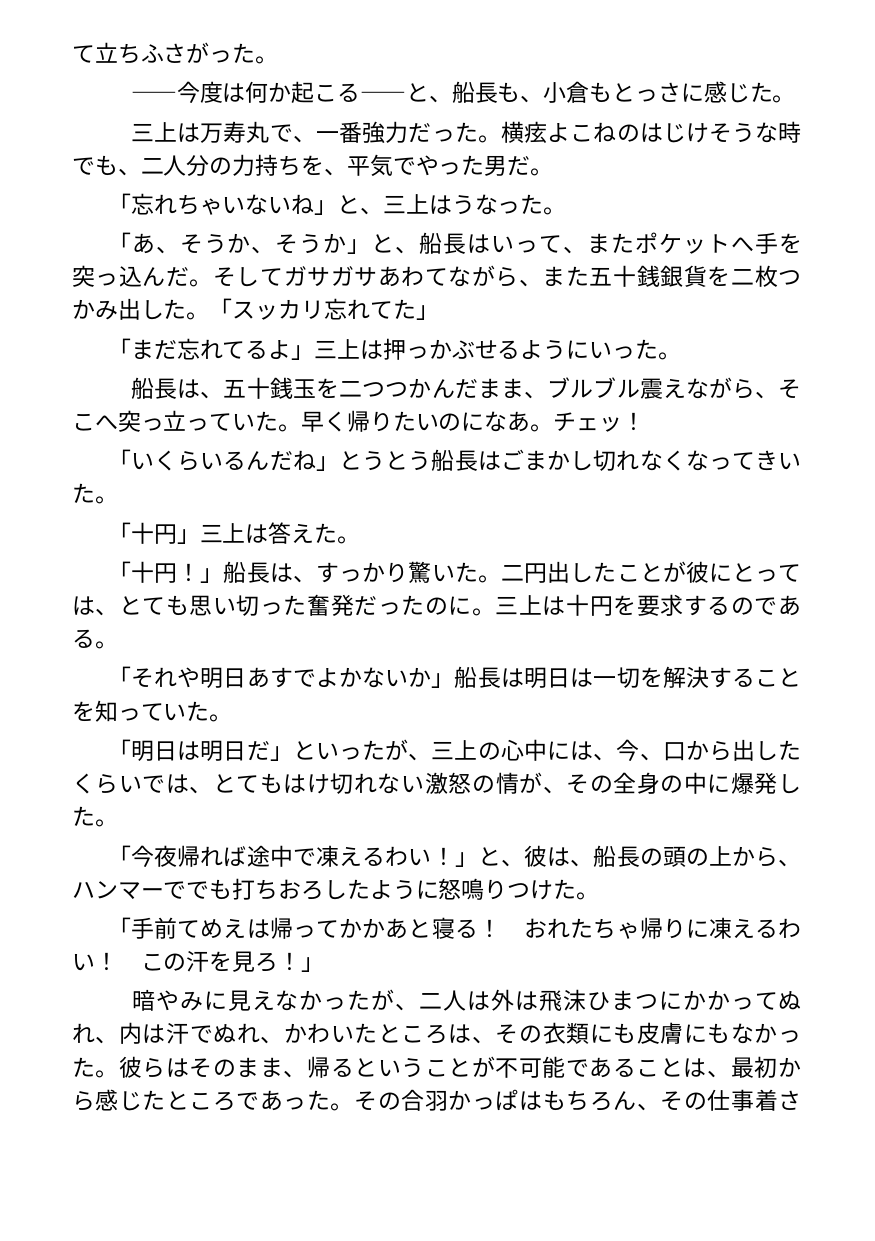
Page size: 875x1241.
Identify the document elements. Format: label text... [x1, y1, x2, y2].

text 「十円！」船長は、すっかり驚いた。二円出したことが彼にとっては、とても思い切った奮発だったのに。三上は十円を要求するのである。 [72, 555, 802, 654]
text 三上は万寿丸で、一番強力だった。横痃よこねのはじけそうな時でも、二人分の力持ちを、平気でやった男だ。 [72, 114, 802, 181]
text 「忘れちゃいないね」と、三上はうなった。 [72, 187, 802, 220]
text 船長は、五十銭玉を二つつかんだまま、ブルブル震えながら、そこへ突っ立っていた。早く帰りたいのになあ。チェッ！ [72, 371, 802, 437]
text 「あ、そうか、そうか」と、船長はいって、またポケットへ手を突っ込んだ。そしてガサガサあわてながら、また五十銭銀貨を二枚つかみ出した。「スッカリ忘れてた」 [72, 226, 802, 326]
text 「いくらいるんだね」とうとう船長はごまかし切れなくなってきいた。 [72, 443, 802, 509]
text 「それや明日あすでよかないか」船長は明日は一切を解決することを知っていた。 [72, 660, 802, 727]
text 「今夜帰れば途中で凍えるわい！」と、彼は、船長の頭の上から、ハンマーででも打ちおろしたように怒鳴りつけた。 [72, 838, 802, 905]
text ――今度は何か起こる――と、船長も、小倉もとっさに感じた。 [72, 75, 802, 108]
text 「手前てめえは帰ってかかあと寝る！ おれたちゃ帰りに凍えるわい！ この汗を見ろ！」 [72, 911, 802, 977]
text 「まだ忘れてるよ」三上は押っかぶせるようにいった。 [72, 332, 802, 365]
text 「十円」三上は答えた。 [72, 516, 802, 549]
text 暗やみに見えなかったが、二人は外は飛沫ひまつにかかってぬれ、内は汗でぬれ、かわいたところは、その衣類にも皮膚にもなかった。彼らはそのまま、帰るということが不可能であることは、最初から感じたところであった。その合羽かっぱはもちろん、その仕事着さ [72, 983, 802, 1116]
text 「明日は明日だ」といったが、三上の心中には、今、口から出したくらいでは、とてもはけ切れない激怒の情が、その全身の中に爆発した。 [72, 733, 802, 832]
text て立ちふさがった。 [72, 36, 802, 69]
